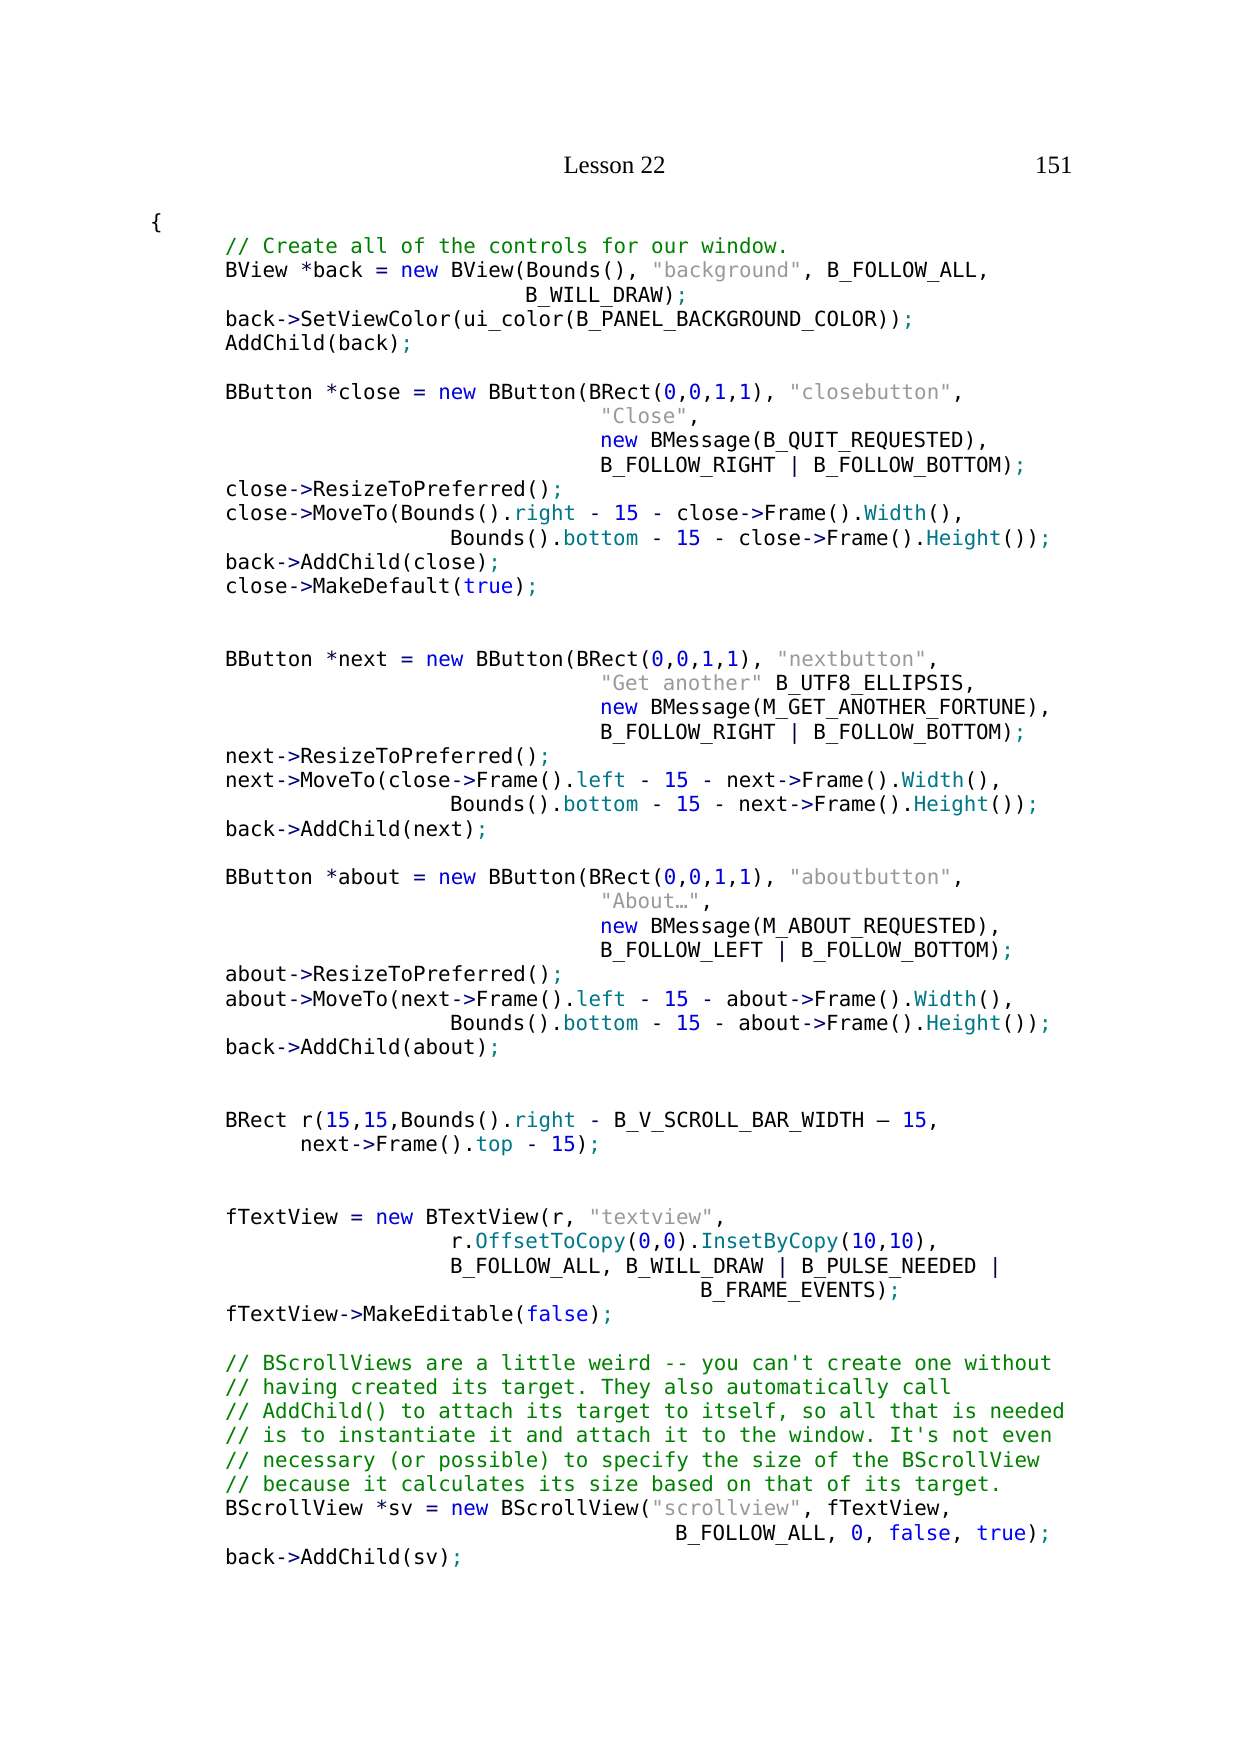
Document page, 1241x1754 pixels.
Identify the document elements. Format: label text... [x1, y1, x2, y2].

text new BMessage(M_GET_ANOTHER_FORTUNE), [150, 695, 1091, 720]
text BView *back = new BView(Bounds(), "background", B_FOLLOW_ALL, [150, 258, 1091, 283]
text B_FOLLOW_LEFT | B_FOLLOW_BOTTOM); [150, 938, 1091, 962]
text // AddChild() to attach its target to itself, so all that is needed [150, 1399, 1091, 1423]
text // necessary (or possible) to specify the size of the BScrollView [150, 1448, 1091, 1472]
text B_FOLLOW_RIGHT | B_FOLLOW_BOTTOM); [150, 453, 1091, 477]
text BScrollView *sv = new BScrollView("scrollview", fTextView, [150, 1496, 1091, 1521]
text BButton *close = new BButton(BRect(0,0,1,1), "closebutton", [150, 380, 1091, 404]
text close->ResizeToPreferred(); [150, 477, 1091, 501]
text B_FOLLOW_ALL, B_WILL_DRAW | B_PULSE_NEEDED | [150, 1254, 1091, 1278]
text "Get another" B_UTF8_ELLIPSIS, [150, 671, 1091, 695]
text back->AddChild(next); [150, 817, 1091, 841]
text fTextView = new BTextView(r, "textview", [150, 1205, 1091, 1229]
text // is to instantiate it and attach it to the window. It's not even [150, 1423, 1091, 1448]
text back->AddChild(sv); [150, 1545, 1091, 1569]
text B_FRAME_EVENTS); [150, 1278, 1091, 1302]
text back->AddChild(close); [150, 550, 1091, 574]
text AddChild(back); [150, 331, 1091, 356]
text about->MoveTo(next->Frame().left - 15 - about->Frame().Width(), [150, 987, 1091, 1011]
text "Close", [150, 404, 1091, 428]
text close->MakeDefault(true); [150, 574, 1091, 598]
text BButton *about = new BButton(BRect(0,0,1,1), "aboutbutton", [150, 865, 1091, 889]
text B_FOLLOW_RIGHT | B_FOLLOW_BOTTOM); [150, 720, 1091, 744]
text // because it calculates its size based on that of its target. [150, 1472, 1091, 1496]
text next->MoveTo(close->Frame().left - 15 - next->Frame().Width(), [150, 768, 1091, 792]
text { [150, 210, 1091, 234]
text // Create all of the controls for our window. [150, 234, 1091, 258]
text fTextView->MakeEditable(false); [150, 1302, 1091, 1326]
text B_WILL_DRAW); [150, 283, 1091, 307]
text Bounds().bottom - 15 - about->Frame().Height()); [150, 1011, 1091, 1035]
text next->Frame().top - 15); [150, 1132, 1091, 1157]
text // BScrollViews are a little weird -- you can't create one without [150, 1351, 1091, 1375]
text BButton *next = new BButton(BRect(0,0,1,1), "nextbutton", [150, 647, 1091, 671]
text // having created its target. They also automatically call [150, 1375, 1091, 1399]
text next->ResizeToPreferred(); [150, 744, 1091, 768]
text Bounds().bottom - 15 - close->Frame().Height()); [150, 526, 1091, 550]
text about->ResizeToPreferred(); [150, 962, 1091, 987]
text Bounds().bottom - 15 - next->Frame().Height()); [150, 792, 1091, 817]
text "About…", [150, 889, 1091, 914]
text new BMessage(B_QUIT_REQUESTED), [150, 428, 1091, 453]
text back->SetViewColor(ui_color(B_PANEL_BACKGROUND_COLOR)); [150, 307, 1091, 331]
text B_FOLLOW_ALL, 0, false, true); [150, 1521, 1091, 1545]
text back->AddChild(about); [150, 1035, 1091, 1059]
text close->MoveTo(Bounds().right - 15 - close->Frame().Width(), [150, 501, 1091, 526]
text r.OffsetToCopy(0,0).InsetByCopy(10,10), [150, 1229, 1091, 1254]
text new BMessage(M_ABOUT_REQUESTED), [150, 914, 1091, 938]
text BRect r(15,15,Bounds().right - B_V_SCROLL_BAR_WIDTH – 15, [150, 1108, 1091, 1132]
